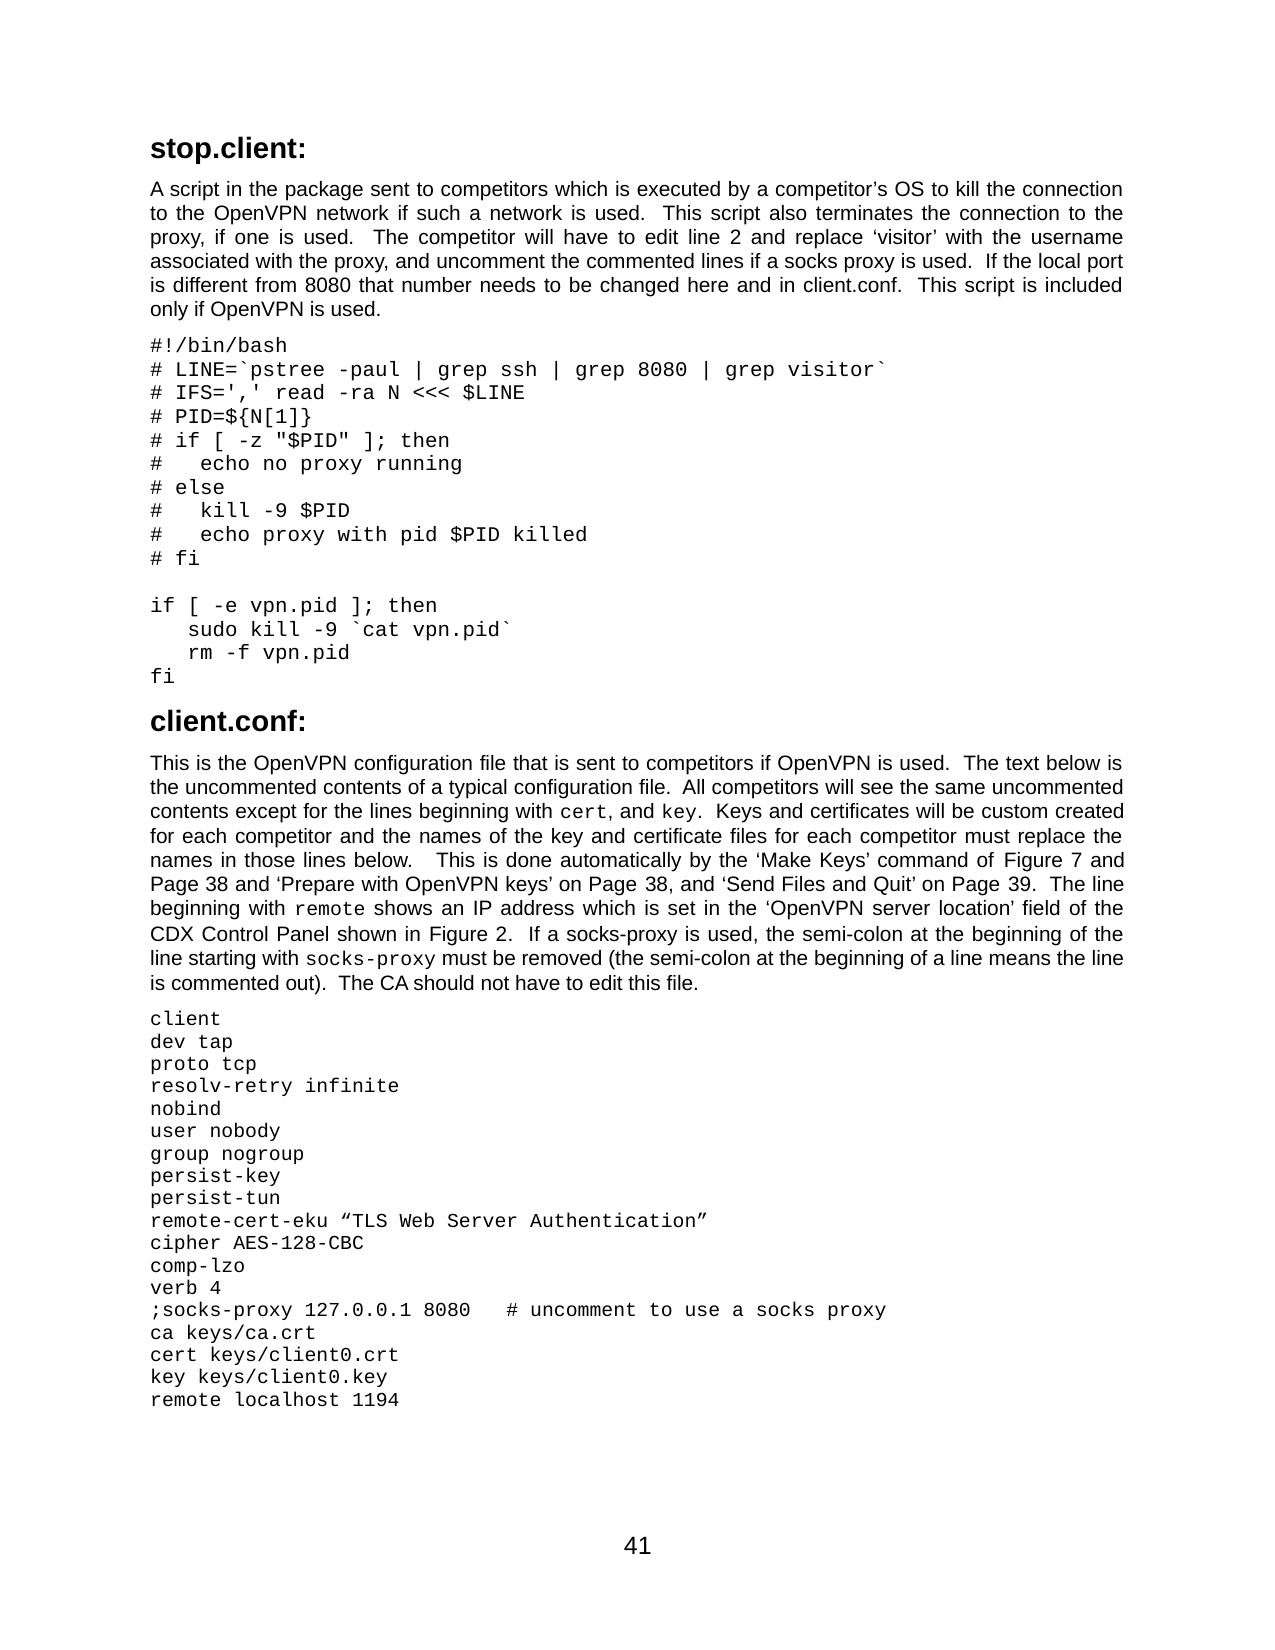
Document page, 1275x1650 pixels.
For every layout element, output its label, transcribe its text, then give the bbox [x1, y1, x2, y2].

text remote-cert-eku “TLS Web Server Authentication” [150, 1211, 1125, 1233]
text remote localhost 1194 [150, 1390, 1125, 1412]
subtitle client.conf: [150, 704, 1125, 738]
text proto tcp [150, 1054, 1125, 1076]
text client [150, 1009, 1125, 1032]
text # if [ -z "$PID" ]; then [150, 429, 1125, 453]
text # fi [150, 548, 1125, 571]
text ca keys/ca.crt [150, 1323, 1125, 1345]
text fi [150, 666, 1125, 690]
text key keys/client0.key [150, 1367, 1125, 1390]
text resolv-retry infinite [150, 1076, 1125, 1099]
text #!/bin/bash [150, 335, 1125, 359]
text dev tap [150, 1032, 1125, 1054]
text user nobody [150, 1121, 1125, 1143]
text sudo kill -9 `cat vpn.pid` [150, 619, 1125, 642]
text # PID=${N[1]} [150, 406, 1125, 429]
text if [ -e vpn.pid ]; then [150, 595, 1125, 619]
text This is the OpenVPN configuration file that is sent to competitors if OpenVPN is used. The text below is the uncommented contents of a typical configuration file. All competitors will see the same uncommented contents except for the lines beginning with cert, and key. Keys and certificates will be custom created for each competitor and the names of the key and certificate files for each competitor must replace the names in those lines below. This is done automatically by the ‘Make Keys’ command of Figure 7 and Page 36 and ‘Prepare with OpenVPN keys’ on Page 36, and ‘Send Files and Quit’ on Page 37. The line beginning with remote shows an IP address which is set in the ‘OpenVPN server location’ field of the CDX Control Panel shown in Figure 2. If a socks-proxy is used, the semi-colon at the beginning of the line starting with socks-proxy must be removed (the semi-colon at the beginning of a line means the line is commented out). The CA should not have to edit this file. [150, 751, 1125, 995]
subtitle stop.client: [150, 131, 1125, 164]
text # kill -9 $PID [150, 501, 1125, 524]
text persist-tun [150, 1188, 1125, 1211]
text # LINE=`pstree -paul | grep ssh | grep 8080 | grep visitor` [150, 359, 1125, 382]
text ;socks-proxy 127.0.0.1 8080 # uncomment to use a socks proxy [150, 1300, 1125, 1323]
text cert keys/client0.crt [150, 1345, 1125, 1367]
text # echo no proxy running [150, 453, 1125, 477]
text # else [150, 477, 1125, 501]
text verb 4 [150, 1278, 1125, 1300]
text group nogroup [150, 1143, 1125, 1166]
text persist-key [150, 1166, 1125, 1188]
text # echo proxy with pid $PID killed [150, 524, 1125, 548]
text A script in the package sent to competitors which is executed by a competitor’s OS to kill the connection to the OpenVPN network if such a network is used. This script also terminates the connection to the proxy, if one is used. The competitor will have to edit line 2 and replace ‘visitor’ with the username associated with the proxy, and uncomment the commented lines if a socks proxy is used. If the local port is different from 8080 that number needs to be changed here and in client.conf. This script is included only if OpenVPN is used. [150, 177, 1125, 321]
text cipher AES-128-CBC [150, 1233, 1125, 1256]
text nobind [150, 1099, 1125, 1121]
text comp-lzo [150, 1256, 1125, 1278]
text rm -f vpn.pid [150, 642, 1125, 666]
text # IFS=',' read -ra N <<< $LINE [150, 382, 1125, 406]
